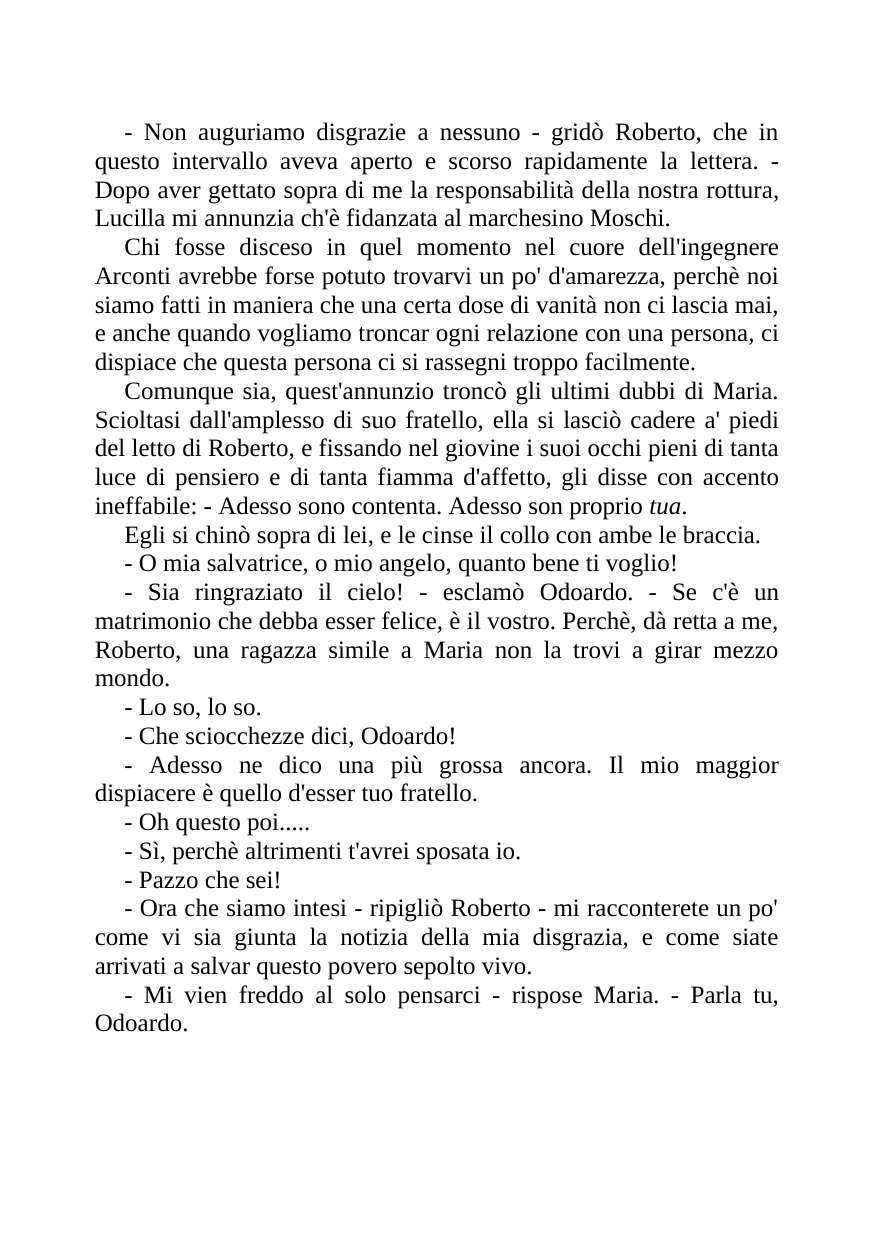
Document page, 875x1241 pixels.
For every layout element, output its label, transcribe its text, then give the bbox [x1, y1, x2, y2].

text - Sia ringraziato il cielo! - esclamò Odoardo. - Se c'è un matrimonio che debba esser felice, è il vostro. Perchè, dà retta a me, Roberto, una ragazza simile a Maria non la trovi a girar mezzo mondo. [94, 577, 779, 692]
text - Lo so, lo so. [94, 692, 779, 721]
text Egli si chinò sopra di lei, e le cinse il collo con ambe le braccia. [94, 520, 779, 548]
text - O mia salvatrice, o mio angelo, quanto bene ti voglio! [94, 548, 779, 577]
text - Sì, perchè altrimenti t'avrei sposata io. [94, 836, 779, 865]
text - Pazzo che sei! [94, 865, 779, 893]
text - Non auguriamo disgrazie a nessuno - gridò Roberto, che in questo intervallo aveva aperto e scorso rapidamente la lettera. - Dopo aver gettato sopra di me la responsabilità della nostra rottura, Lucilla mi annunzia ch'è fidanzata al marchesino Moschi. [94, 117, 779, 232]
text - Adesso ne dico una più grossa ancora. Il mio maggior dispiacere è quello d'esser tuo fratello. [94, 750, 779, 807]
text - Che sciocchezze dici, Odoardo! [94, 721, 779, 750]
text Comunque sia, quest'annunzio troncò gli ultimi dubbi di Maria. Scioltasi dall'amplesso di suo fratello, ella si lasciò cadere a' piedi del letto di Roberto, e fissando nel giovine i suoi occhi pieni di tanta luce di pensiero e di tanta fiamma d'affetto, gli disse con accento ineffabile: - Adesso sono contenta. Adesso son proprio tua. [94, 376, 779, 520]
text - Mi vien freddo al solo pensarci - rispose Maria. - Parla tu, Odoardo. [94, 980, 779, 1037]
text - Ora che siamo intesi - ripigliò Roberto - mi racconterete un po' come vi sia giunta la notizia della mia disgrazia, e come siate arrivati a salvar questo povero sepolto vivo. [94, 893, 779, 980]
text - Oh questo poi..... [94, 807, 779, 836]
text Chi fosse disceso in quel momento nel cuore dell'ingegnere Arconti avrebbe forse potuto trovarvi un po' d'amarezza, perchè noi siamo fatti in maniera che una certa dose di vanità non ci lascia mai, e anche quando vogliamo troncar ogni relazione con una persona, ci dispiace che questa persona ci si rassegni troppo facilmente. [94, 232, 779, 376]
